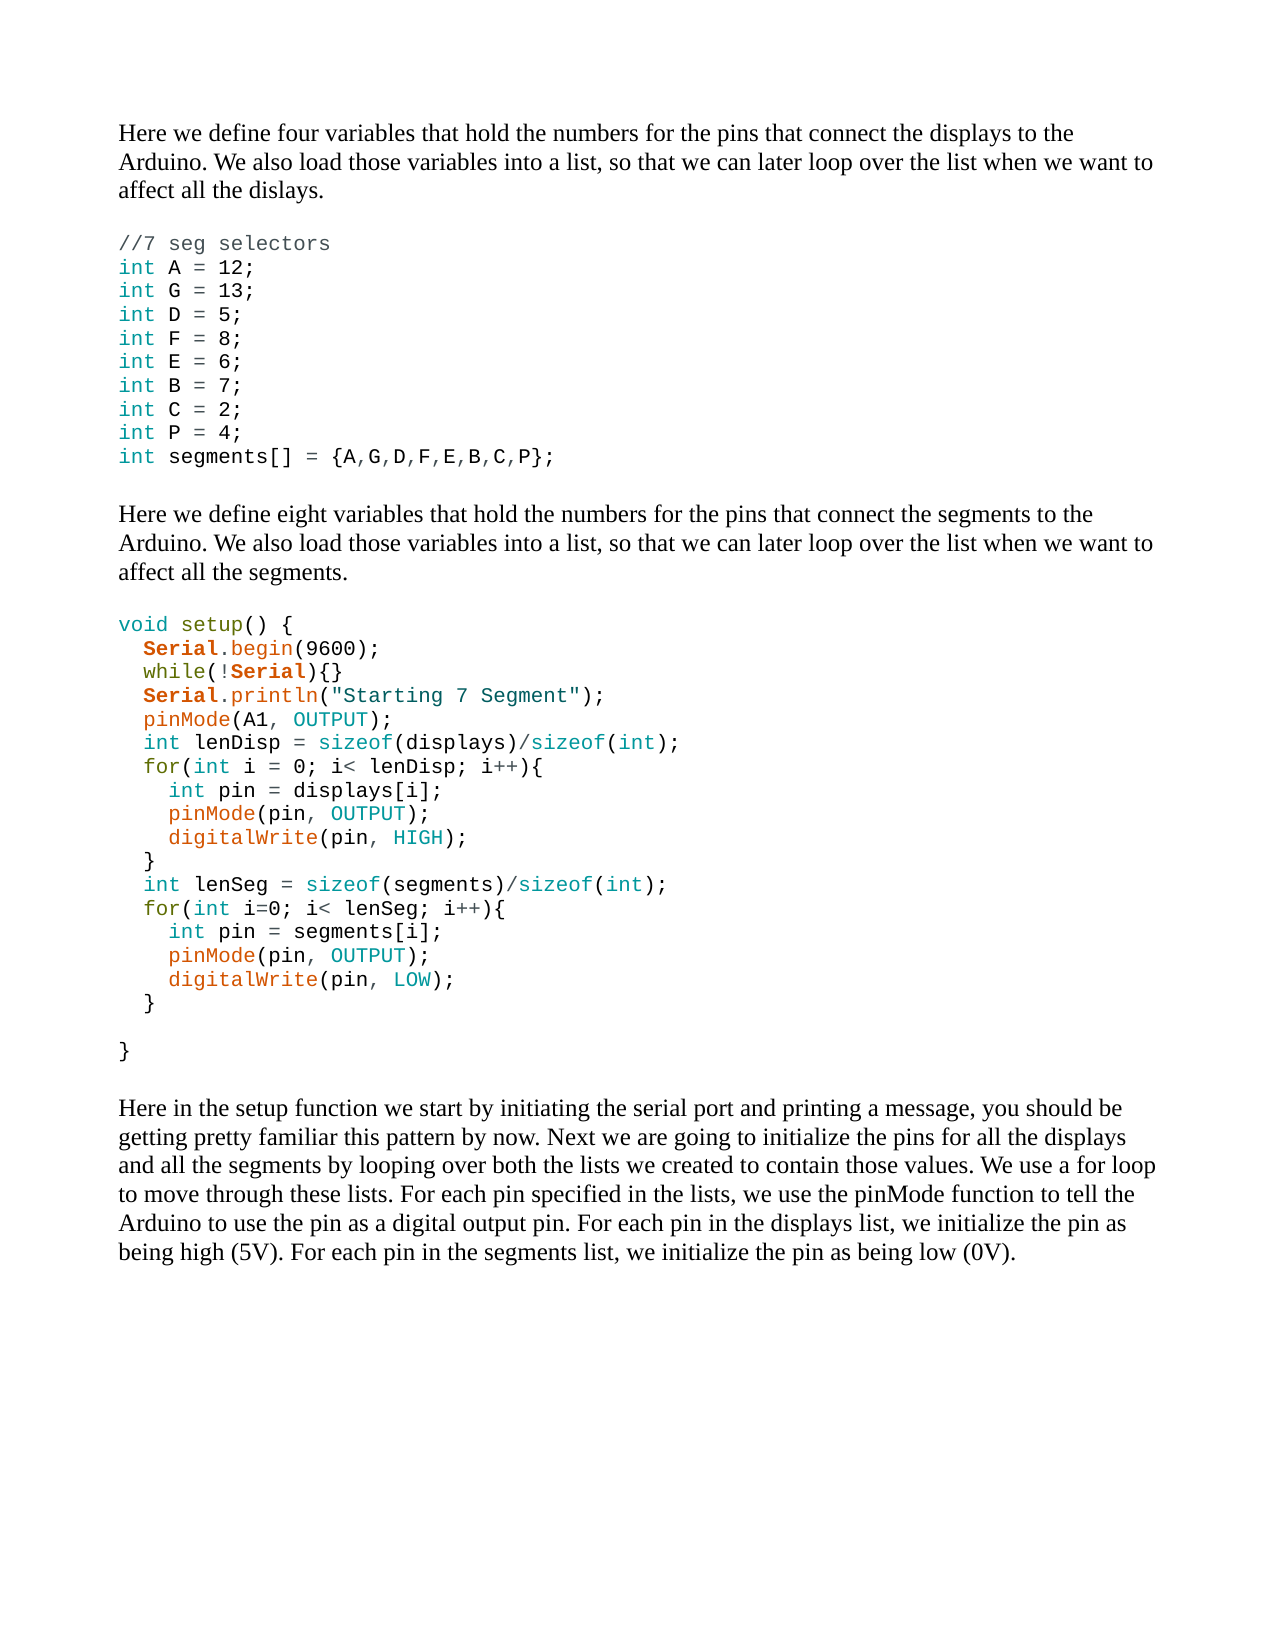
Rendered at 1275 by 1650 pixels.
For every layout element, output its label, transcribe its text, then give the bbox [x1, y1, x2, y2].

text int C = 2; [118, 399, 1157, 422]
text int lenSeg = sizeof(segments)/sizeof(int); [118, 874, 1157, 898]
text int pin = displays[i]; [118, 779, 1157, 803]
text int segments[] = {A,G,D,F,E,B,C,P}; [118, 446, 1157, 469]
text int P = 4; [118, 422, 1157, 446]
text } [118, 992, 1157, 1016]
text digitalWrite(pin, HIGH); [118, 827, 1157, 851]
text int pin = segments[i]; [118, 921, 1157, 945]
text int F = 8; [118, 328, 1157, 351]
text pinMode(A1, OUTPUT); [118, 709, 1157, 732]
text int B = 7; [118, 375, 1157, 399]
text Here we define eight variables that hold the numbers for the pins that connect the segments to the Arduino. We also load those variables into a list, so that we can later loop over the list when we want to affect all the segments. [118, 499, 1157, 614]
text Serial.begin(9600); [118, 638, 1157, 661]
text int A = 12; [118, 257, 1157, 280]
text int lenDisp = sizeof(displays)/sizeof(int); [118, 732, 1157, 756]
text for(int i = 0; i< lenDisp; i++){ [118, 756, 1157, 779]
text while(!Serial){} [118, 661, 1157, 685]
text void setup() { [118, 614, 1157, 638]
text pinMode(pin, OUTPUT); [118, 803, 1157, 827]
text Here in the setup function we start by initiating the serial port and printing a message, you should be getting pretty familiar this pattern by now. Next we are going to initialize the pins for all the displays and all the segments by looping over both the lists we created to contain those values. We use a for loop to move through these lists. For each pin specified in the lists, we use the pinMode function to tell the Arduino to use the pin as a digital output pin. For each pin in the displays list, we initialize the pin as being high (5V). For each pin in the segments list, we initialize the pin as being low (0V). [118, 1093, 1157, 1294]
text pinMode(pin, OUTPUT); [118, 945, 1157, 969]
text int G = 13; [118, 280, 1157, 304]
text //7 seg selectors [118, 233, 1157, 257]
text digitalWrite(pin, LOW); [118, 969, 1157, 992]
text } [118, 851, 1157, 874]
text Here we define four variables that hold the numbers for the pins that connect the displays to the Arduino. We also load those variables into a list, so that we can later loop over the list when we want to affect all the dislays. [118, 118, 1157, 204]
text Serial.println("Starting 7 Segment"); [118, 685, 1157, 709]
text int D = 5; [118, 304, 1157, 328]
text for(int i=0; i< lenSeg; i++){ [118, 898, 1157, 921]
text } [118, 1040, 1157, 1063]
text int E = 6; [118, 351, 1157, 375]
